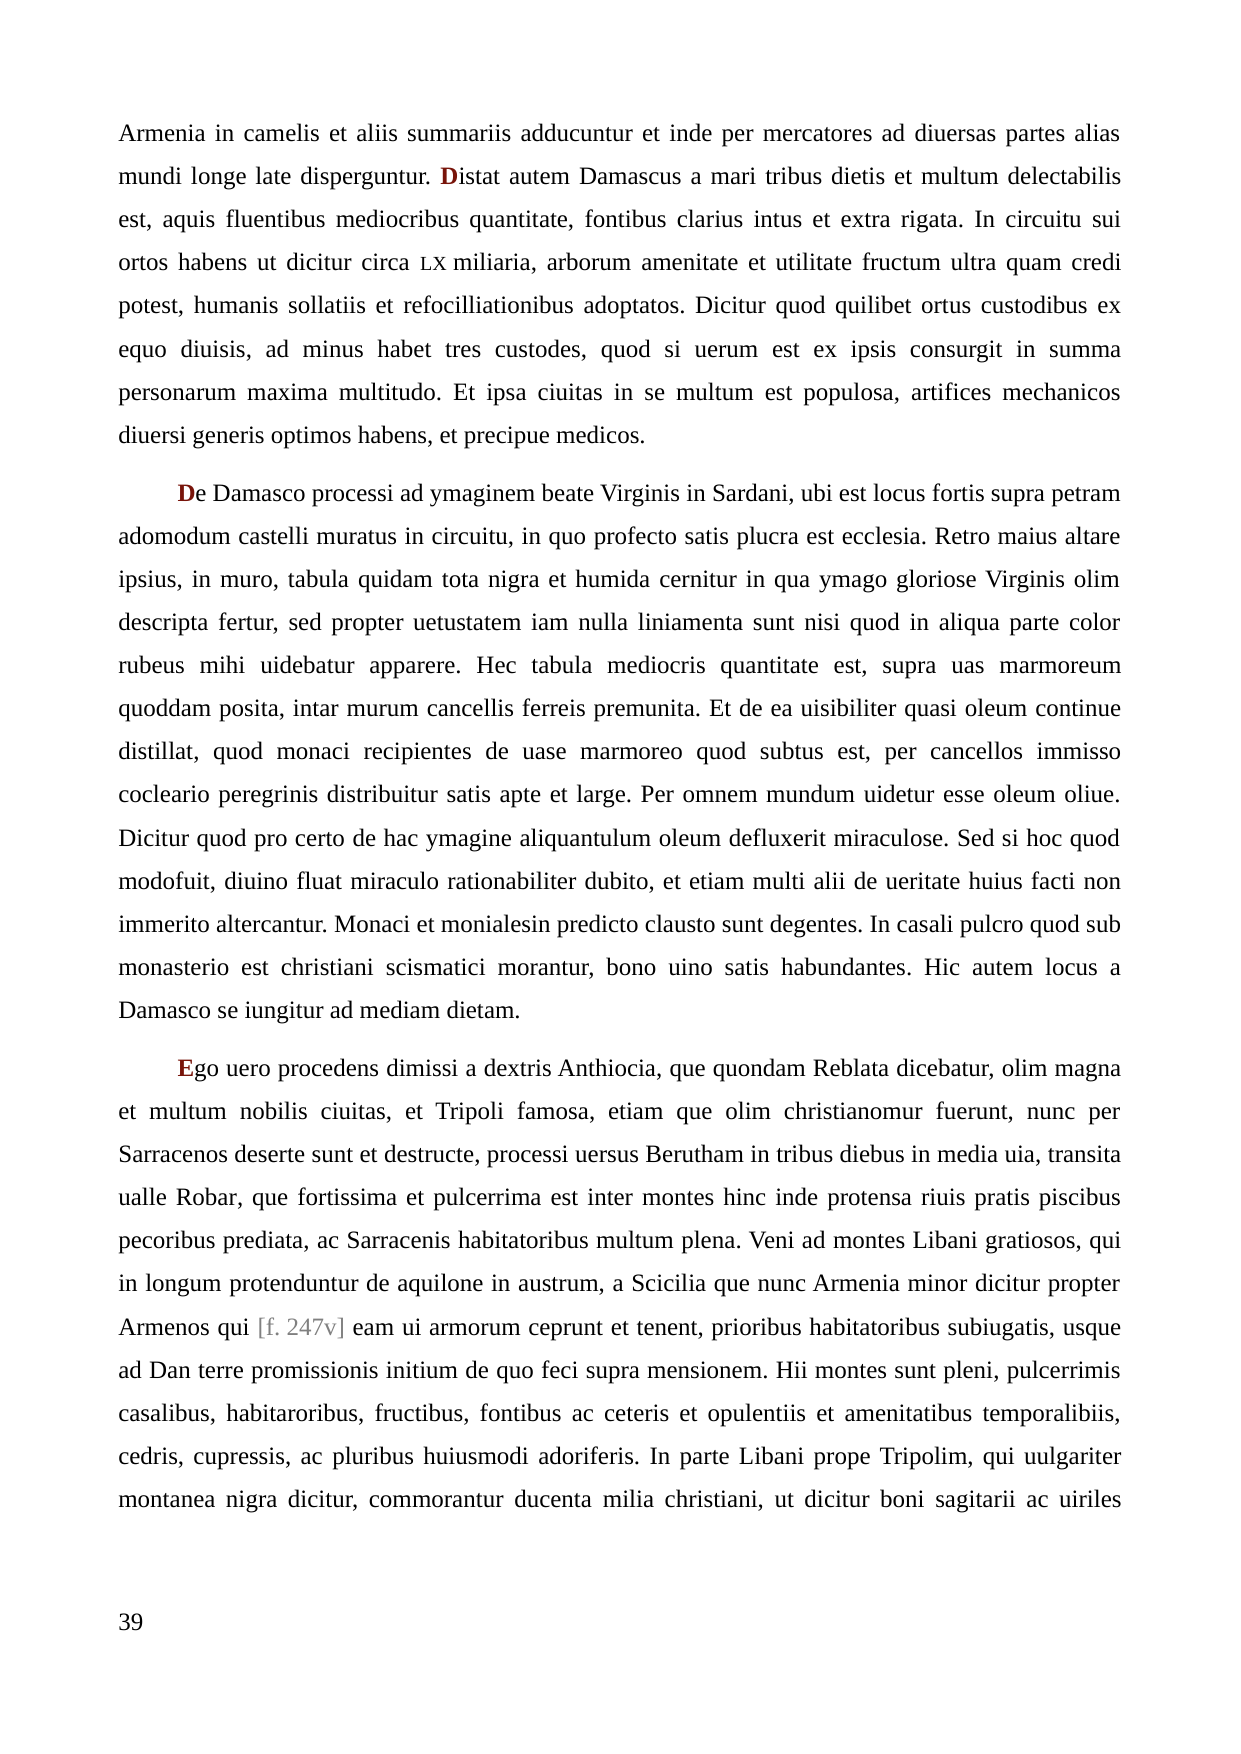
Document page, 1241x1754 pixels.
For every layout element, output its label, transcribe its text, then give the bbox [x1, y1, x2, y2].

text Ego uero procedens dimissi a dextris Anthiocia, que quondam Reblata dicebatur, olim magna et multum nobilis ciuitas, et Tripoli famosa, etiam que olim christianomur fuerunt, nunc per Sarracenos deserte sunt et destructe, processi uersus Berutham in tribus diebus in media uia, transita ualle Robar, que fortissima et pulcerrima est inter montes hinc inde protensa riuis pratis piscibus pecoribus prediata, ac Sarracenis habitatoribus multum plena. Veni ad montes Libani gratiosos, qui in longum protenduntur de aquilone in austrum, a Scicilia que nunc Armenia minor dicitur propter Armenos qui [f. 247v] eam ui armorum ceprunt et tenent, prioribus habitatoribus subiugatis, usque ad Dan terre promissionis initium de quo feci supra mensionem. Hii montes sunt pleni, pulcerrimis casalibus, habitaroribus, fructibus, fontibus ac ceteris et opulentiis et amenitatibus temporalibiis, cedris, cupressis, ac pluribus huiusmodi adoriferis. In parte Libani prope Tripolim, qui uulgariter montanea nigra dicitur, commorantur ducenta milia christiani, ut dicitur boni sagitarii ac uiriles [118, 1053, 1122, 1513]
text De Damasco processi ad ymaginem beate Virginis in Sardani, ubi est locus fortis supra petram adomodum castelli muratus in circuitu, in quo profecto satis plucra est ecclesia. Retro maius altare ipsius, in muro, tabula quidam tota nigra et humida cernitur in qua ymago gloriose Virginis olim descripta fertur, sed propter uetustatem iam nulla liniamenta sunt nisi quod in aliqua parte color rubeus mihi uidebatur apparere. Hec tabula mediocris quantitate est, supra uas marmoreum quoddam posita, intar murum cancellis ferreis premunita. Et de ea uisibiliter quasi oleum continue distillat, quod monaci recipientes de uase marmoreo quod subtus est, per cancellos immisso cocleario peregrinis distribuitur satis apte et large. Per omnem mundum uidetur esse oleum oliue. Dicitur quod pro certo de hac ymagine aliquantulum oleum defluxerit miraculose. Sed si hoc quod modofuit, diuino fluat miraculo rationabiliter dubito, et etiam multi alii de ueritate huius facti non immerito altercantur. Monaci et monialesin predicto clausto sunt degentes. In casali pulcro quod sub monasterio est christiani scismatici morantur, bono uino satis habundantes. Hic autem locus a Damasco se iungitur ad mediam dietam. [118, 478, 1122, 1024]
text Armenia in camelis et aliis summariis adducuntur et inde per mercatores ad diuersas partes alias mundi longe late disperguntur. Distat autem Damascus a mari tribus dietis et multum delectabilis est, aquis fluentibus mediocribus quantitate, fontibus clarius intus et extra rigata. In circuitu sui ortos habens ut dicitur circa lx miliaria, arborum amenitate et utilitate fructum ultra quam credi potest, humanis sollatiis et refocilliationibus adoptatos. Dicitur quod quilibet ortus custodibus ex equo diuisis, ad minus habet tres custodes, quod si uerum est ex ipsis consurgit in summa personarum maxima multitudo. Et ipsa ciuitas in se multum est populosa, artifices mechanicos diuersi generis optimos habens, et precipue medicos. [118, 118, 1122, 449]
